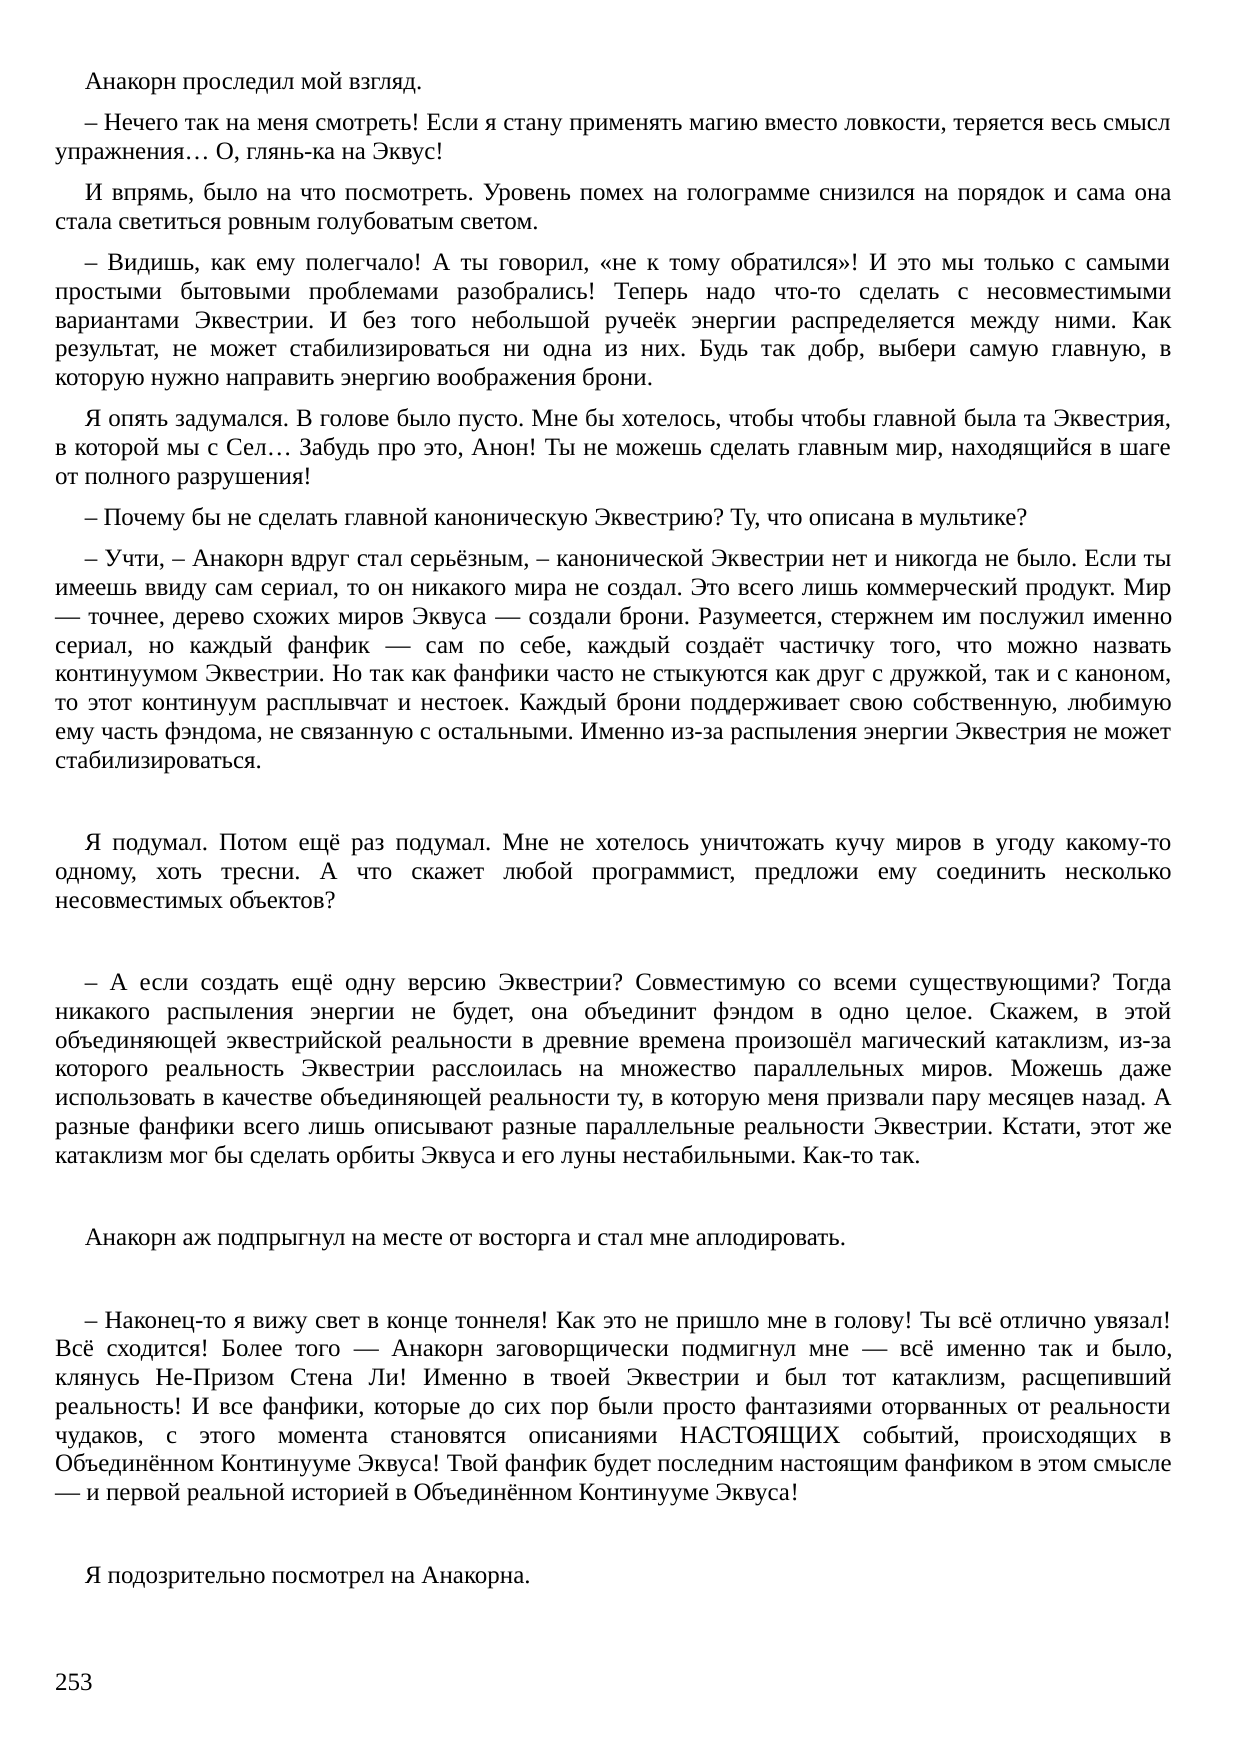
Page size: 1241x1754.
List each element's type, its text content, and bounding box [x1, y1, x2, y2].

text Я опять задумался. В голове было пусто. Мне бы хотелось, чтобы чтобы главной была та Эквестрия, в которой мы с Сел… Забудь про это, Анон! Ты не можешь сделать главным мир, находящийся в шаге от полного разрушения! [55, 403, 1173, 490]
text Анакорн аж подпрыгнул на месте от восторга и стал мне аплодировать. [55, 1222, 1173, 1251]
text – Наконец-то я вижу свет в конце тоннеля! Как это не пришло мне в голову! Ты всё отлично увязал! Всё сходится! Более того — Анакорн заговорщически подмигнул мне — всё именно так и было, клянусь Не-Призом Стена Ли! Именно в твоей Эквестрии и был тот катаклизм, расщепивший реальность! И все фанфики, которые до сих пор были просто фантазиями оторванных от реальности чудаков, с этого момента становятся описаниями НАСТОЯЩИХ событий, происходящих в Объединённом Континууме Эквуса! Твой фанфик будет последним настоящим фанфиком в этом смысле — и первой реальной историей в Объединённом Континууме Эквуса! [55, 1305, 1173, 1506]
text – Учти, – Анакорн вдруг стал серьёзным, – канонической Эквестрии нет и никогда не было. Если ты имеешь ввиду сам сериал, то он никакого мира не создал. Это всего лишь коммерческий продукт. Мир — точнее, дерево схожих миров Эквуса — создали брони. Разумеется, стержнем им послужил именно сериал, но каждый фанфик — сам по себе, каждый создаёт частичку того, что можно назвать континуумом Эквестрии. Но так как фанфики часто не стыкуются как друг с дружкой, так и с каноном, то этот континуум расплывчат и нестоек. Каждый брони поддерживает свою собственную, любимую ему часть фэндома, не связанную с остальными. Именно из-за распыления энергии Эквестрия не может стабилизироваться. [55, 543, 1173, 773]
text – Видишь, как ему полегчало! А ты говорил, «не к тому обратился»! И это мы только с самыми простыми бытовыми проблемами разобрались! Теперь надо что-то сделать с несовместимыми вариантами Эквестрии. И без того небольшой ручеёк энергии распределяется между ними. Как результат, не может стабилизироваться ни одна из них. Будь так добр, выбери самую главную, в которую нужно направить энергию воображения брони. [55, 247, 1173, 391]
text Анакорн проследил мой взгляд. [55, 66, 1173, 95]
text – Нечего так на меня смотреть! Если я стану применять магию вместо ловкости, теряется весь смысл упражнения… О, глянь-ка на Эквус! [55, 107, 1173, 165]
text И впрямь, было на что посмотреть. Уровень помех на голограмме снизился на порядок и сама она стала светиться ровным голубоватым светом. [55, 177, 1173, 235]
text Я подозрительно посмотрел на Анакорна. [55, 1560, 1173, 1588]
text – А если создать ещё одну версию Эквестрии? Совместимую со всеми существующими? Тогда никакого распыления энергии не будет, она объединит фэндом в одно целое. Скажем, в этой объединяющей эквестрийской реальности в древние времена произошёл магический катаклизм, из-за которого реальность Эквестрии расслоилась на множество параллельных миров. Можешь даже использовать в качестве объединяющей реальности ту, в которую меня призвали пару месяцев назад. А разные фанфики всего лишь описывают разные параллельные реальности Эквестрии. Кстати, этот же катаклизм мог бы сделать орбиты Эквуса и его луны нестабильными. Как-то так. [55, 967, 1173, 1168]
text – Почему бы не сделать главной каноническую Эквестрию? Ту, что описана в мультике? [55, 502, 1173, 531]
text Я подумал. Потом ещё раз подумал. Мне не хотелось уничтожать кучу миров в угоду какому-то одному, хоть тресни. А что скажет любой программист, предложи ему соединить несколько несовместимых объектов? [55, 827, 1173, 913]
